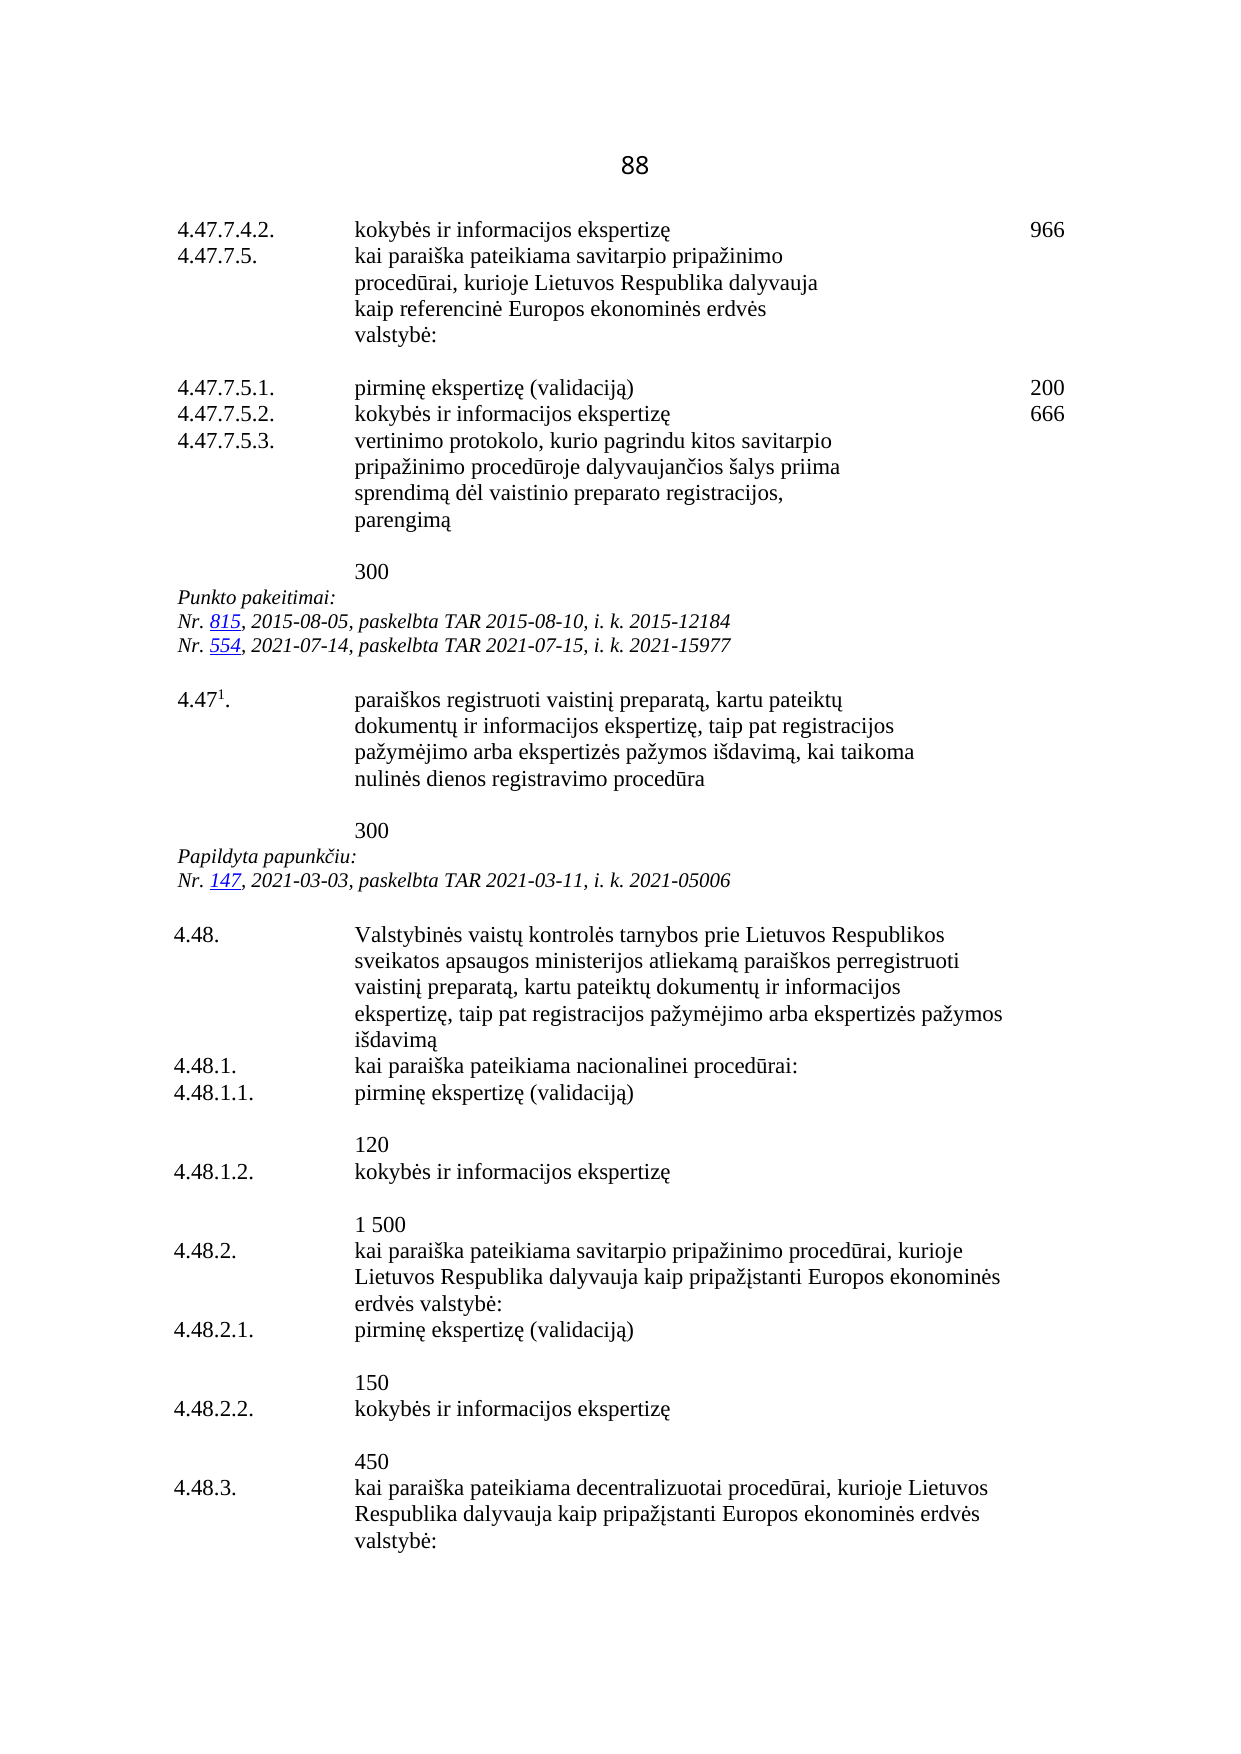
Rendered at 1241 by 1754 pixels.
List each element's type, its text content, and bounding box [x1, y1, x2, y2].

text Nr. 147, 2021-03-03, paskelbta TAR 2021-03-11, i. k. 2021-05006 [177, 868, 1093, 892]
text 4.48.1.1. pirminę ekspertizę (validaciją) 120 [174, 1079, 1004, 1158]
text 4.48.1. kai paraiška pateikiama nacionalinei procedūrai: [174, 1052, 1004, 1079]
text Nr. 815, 2015-08-05, paskelbta TAR 2015-08-10, i. k. 2015-12184 [177, 609, 1093, 633]
text 4.47.7.5.3. vertinimo protokolo, kurio pagrindu kitos savitarpio pripažinimo procedūroje dalyvaujančios šalys priima sprendimą dėl vaistinio preparato registracijos, parengimą 300 [177, 427, 842, 585]
text 4.47.7.5.1. pirminę ekspertizę (validaciją) 200 [177, 374, 1093, 400]
text 4.48.2.1. pirminę ekspertizę (validaciją) 150 [174, 1316, 1004, 1395]
text 4.48. Valstybinės vaistų kontrolės tarnybos prie Lietuvos Respublikos sveikatos apsaugos ministerijos atliekamą paraiškos perregistruoti vaistinį preparatą, kartu pateiktų dokumentų ir informacijos ekspertizę, taip pat registracijos pažymėjimo arba ekspertizės pažymos išdavimą [174, 921, 1004, 1052]
text 4.48.2.2. kokybės ir informacijos ekspertizę 450 [174, 1395, 1004, 1474]
text 4.471. paraiškos registruoti vaistinį preparatą, kartu pateiktų dokumentų ir informacijos ekspertizę, taip pat registracijos pažymėjimo arba ekspertizės pažymos išdavimą, kai taikoma nulinės dienos registravimo procedūra 300 [177, 686, 916, 844]
text Papildyta papunkčiu: [177, 844, 1093, 868]
text Nr. 554, 2021-07-14, paskelbta TAR 2021-07-15, i. k. 2021-15977 [177, 633, 1093, 657]
text 4.47.7.5. kai paraiška pateikiama savitarpio pripažinimo procedūrai, kurioje Lietuvos Respublika dalyvauja kaip referencinė Europos ekonominės erdvės valstybė: [177, 242, 842, 374]
text 4.47.7.5.2. kokybės ir informacijos ekspertizę 666 [177, 400, 1093, 427]
text 4.48.2. kai paraiška pateikiama savitarpio pripažinimo procedūrai, kurioje Lietuvos Respublika dalyvauja kaip pripažįstanti Europos ekonominės erdvės valstybė: [174, 1237, 1004, 1316]
text 4.48.3. kai paraiška pateikiama decentralizuotai procedūrai, kurioje Lietuvos Respublika dalyvauja kaip pripažįstanti Europos ekonominės erdvės valstybė: [174, 1474, 1004, 1553]
text 4.48.1.2. kokybės ir informacijos ekspertizę 1 500 [174, 1158, 1004, 1237]
text Punkto pakeitimai: [177, 585, 1093, 609]
text 4.47.7.4.2. kokybės ir informacijos ekspertizę 966 [177, 216, 1093, 242]
